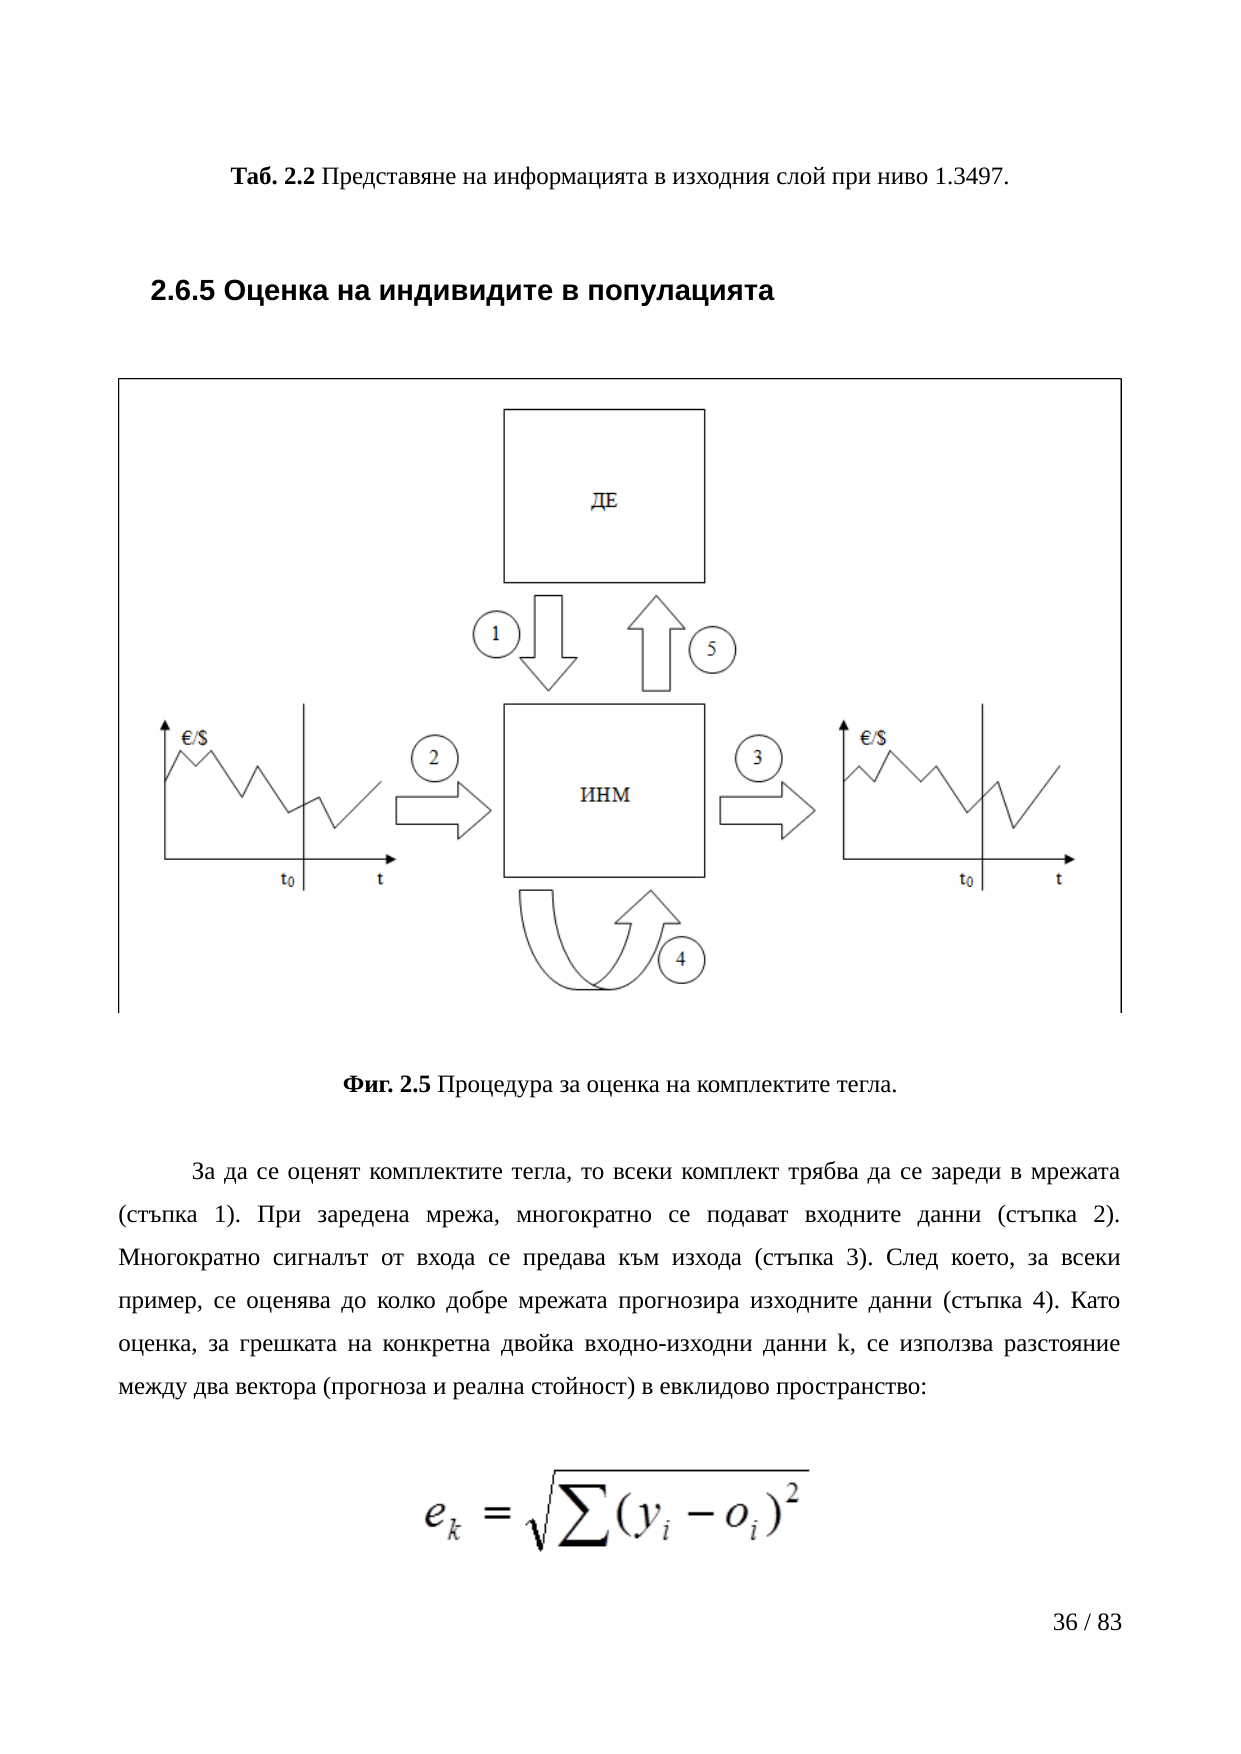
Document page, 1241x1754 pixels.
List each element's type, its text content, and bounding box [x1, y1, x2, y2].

text Таб. 2.2 Представяне на информацията в изходния слой при ниво 1.3497. [118, 161, 1122, 190]
text За да се оценят комплектите тегла, то всеки комплект трябва да се зареди в мрежата (стъпка 1). При заредена мрежа, многократно се подават входните данни (стъпка 2). Многократно сигналът от входа се предава към изхода (стъпка 3). След което, за всеки пример, се оценява до колко добре мрежата прогнозира изходните данни (стъпка 4). Като оценка, за грешката на конкретна двойка входно-изходни данни k, се използва разстояние между два вектора (прогноза и реална стойност) в евклидово пространство: [118, 1156, 1122, 1400]
subtitle 2.6.5 Оценка на индивидите в популацията [118, 272, 1122, 306]
text Фиг. 2.5 Процедура за оценка на комплектите тегла. [118, 1069, 1122, 1098]
